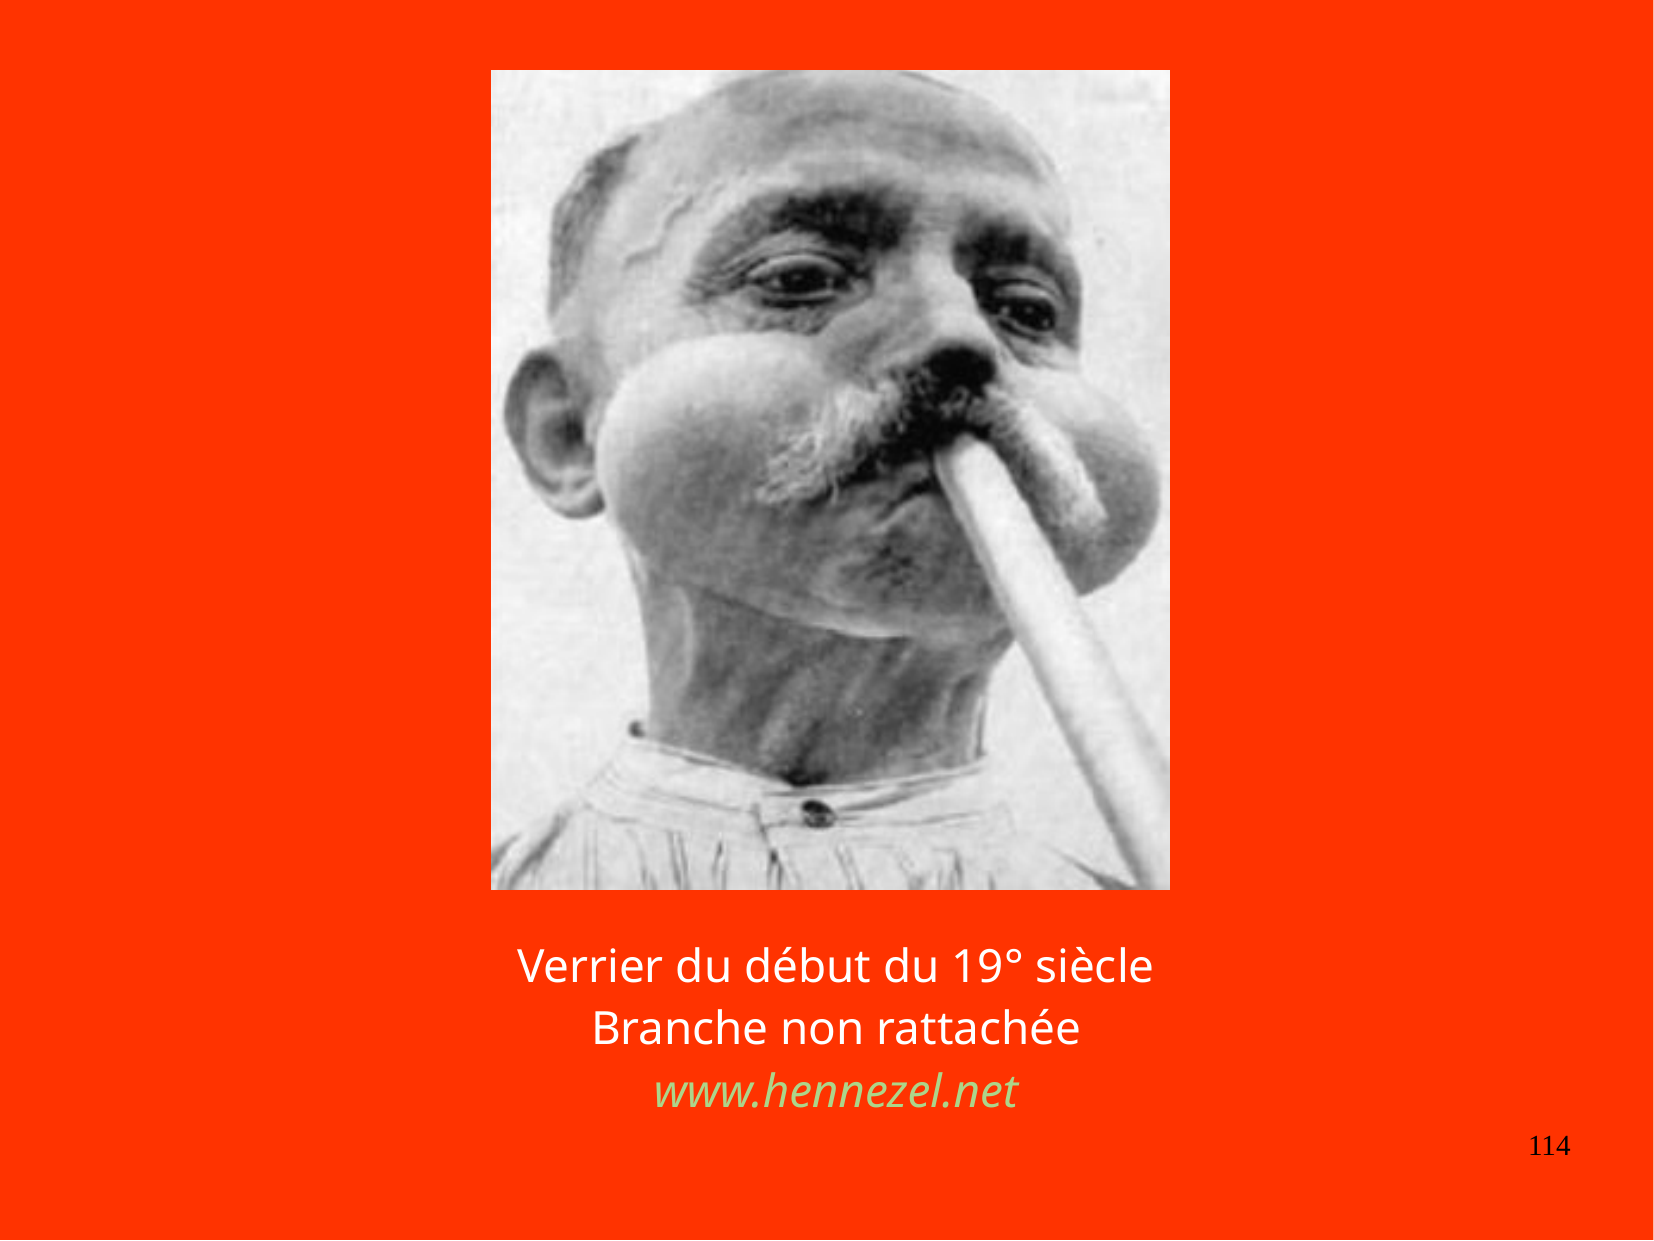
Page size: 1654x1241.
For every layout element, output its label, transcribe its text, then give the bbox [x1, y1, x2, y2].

picture [491, 70, 1170, 890]
title Verrier du début du 19° siècle Branche non rattachée www.hennezel.net [92, 923, 1581, 1131]
